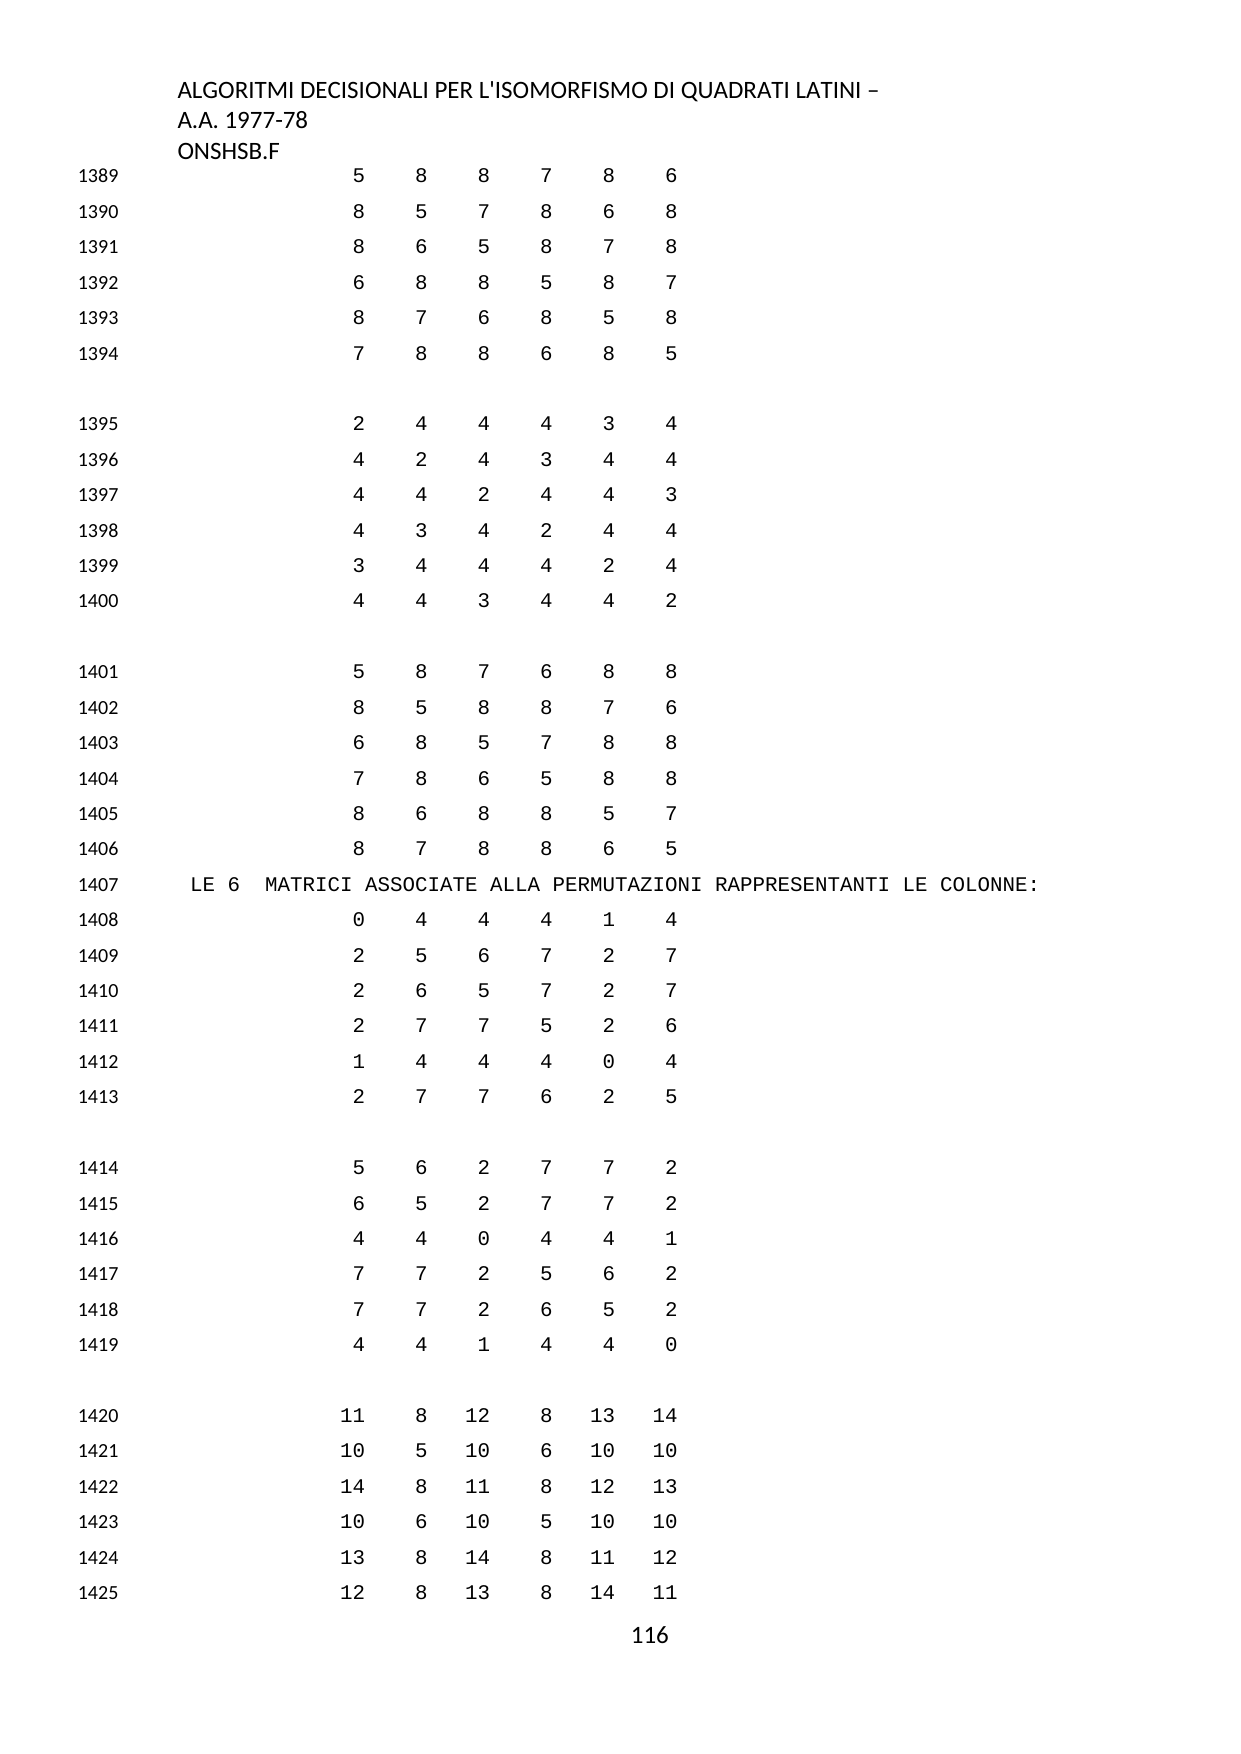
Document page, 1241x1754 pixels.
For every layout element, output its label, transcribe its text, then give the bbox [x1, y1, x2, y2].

list 2 5 6 7 2 7 [177, 944, 1122, 968]
list 7 8 8 6 8 5 [177, 342, 1122, 366]
list 2 7 7 5 2 6 [177, 1015, 1122, 1039]
list 8 7 6 8 5 8 [177, 307, 1122, 331]
list 4 4 2 4 4 3 [177, 484, 1122, 508]
list 12 8 13 8 14 11 [177, 1582, 1122, 1606]
list 1 4 4 4 0 4 [177, 1051, 1122, 1074]
list 5 6 2 7 7 2 [177, 1157, 1122, 1181]
list 4 4 0 4 4 1 [177, 1228, 1122, 1252]
list 7 7 2 6 5 2 [177, 1299, 1122, 1322]
list 7 8 6 5 8 8 [177, 767, 1122, 791]
list 8 5 7 8 6 8 [177, 201, 1122, 224]
list 14 8 11 8 12 13 [177, 1476, 1122, 1499]
list 4 3 4 2 4 4 [177, 519, 1122, 543]
list 8 6 8 8 5 7 [177, 803, 1122, 827]
list 2 4 4 4 3 4 [177, 413, 1122, 437]
list 8 7 8 8 6 5 [177, 838, 1122, 862]
list 10 5 10 6 10 10 [177, 1440, 1122, 1464]
list 0 4 4 4 1 4 [177, 909, 1122, 933]
list 7 7 2 5 6 2 [177, 1263, 1122, 1287]
list 5 8 7 6 8 8 [177, 661, 1122, 685]
list 5 8 8 7 8 6 [177, 165, 1122, 189]
list 11 8 12 8 13 14 [177, 1405, 1122, 1429]
list 6 5 2 7 7 2 [177, 1192, 1122, 1216]
list 2 7 7 6 2 5 [177, 1086, 1122, 1110]
list 2 6 5 7 2 7 [177, 980, 1122, 1004]
list 4 4 3 4 4 2 [177, 590, 1122, 614]
list 10 6 10 5 10 10 [177, 1511, 1122, 1535]
list 13 8 14 8 11 12 [177, 1547, 1122, 1570]
list LE 6 MATRICI ASSOCIATE ALLA PERMUTAZIONI RAPPRESENTANTI LE COLONNE: [177, 874, 1122, 897]
list 6 8 8 5 8 7 [177, 272, 1122, 295]
list 3 4 4 4 2 4 [177, 555, 1122, 579]
list 6 8 5 7 8 8 [177, 732, 1122, 756]
list 4 4 1 4 4 0 [177, 1334, 1122, 1358]
list 8 5 8 8 7 6 [177, 697, 1122, 720]
list 4 2 4 3 4 4 [177, 449, 1122, 472]
list 8 6 5 8 7 8 [177, 236, 1122, 260]
